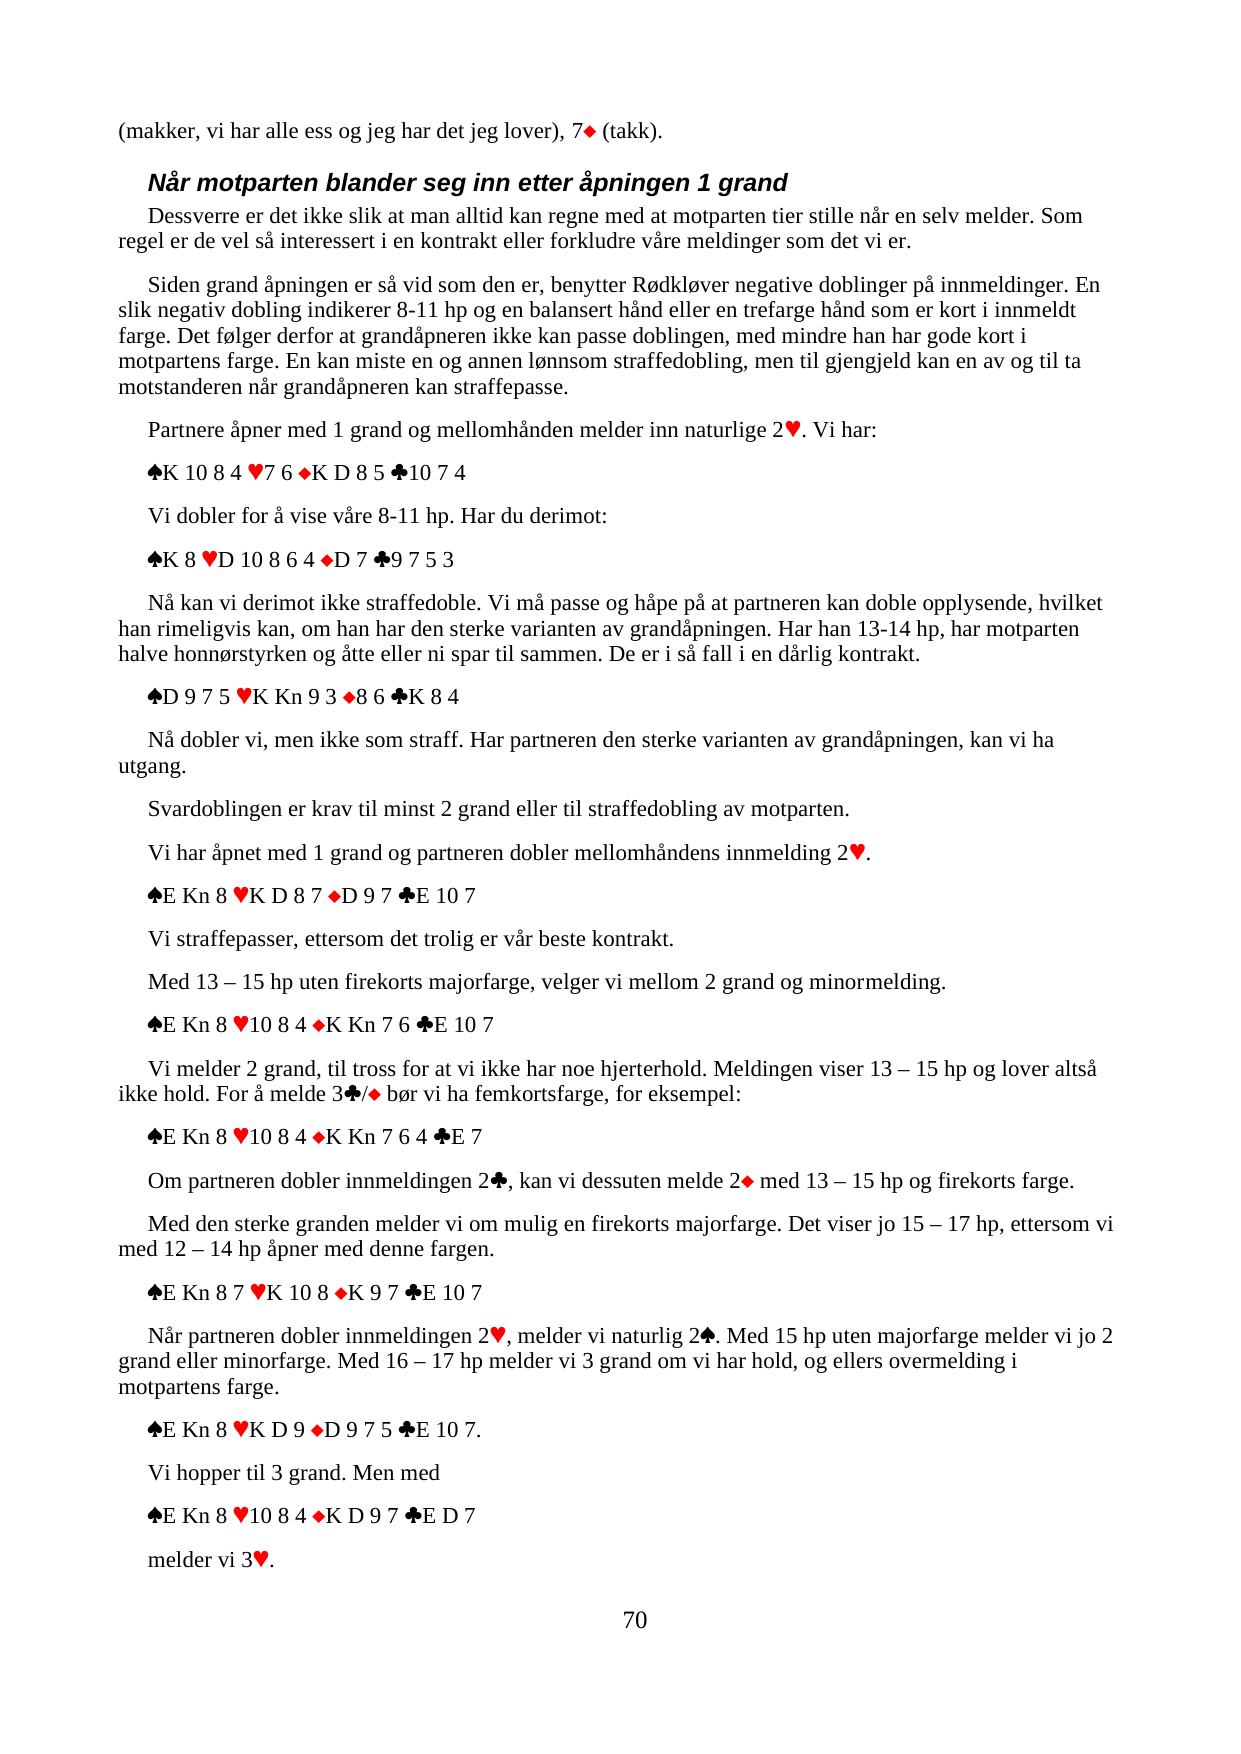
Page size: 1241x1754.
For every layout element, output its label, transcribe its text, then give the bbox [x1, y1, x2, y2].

text ªE Kn 8 ©10 8 4 ¨K Kn 7 6 §E 10 7 [118, 1012, 1122, 1038]
text ªE Kn 8 ©10 8 4 ¨K Kn 7 6 4 §E 7 [118, 1124, 1122, 1150]
text melder vi 3©. [118, 1547, 1122, 1572]
text ªE Kn 8 7 ©K 10 8 ¨K 9 7 §E 10 7 [118, 1279, 1122, 1305]
text Om partneren dobler innmeldingen 2§, kan vi dessuten melde 2¨ med 13 – 15 hp og firekorts farge. [118, 1167, 1122, 1193]
text Partnere åpner med 1 grand og mellomhånden melder inn naturlige 2©. Vi har: [118, 417, 1122, 442]
text Vi hopper til 3 grand. Men med [118, 1460, 1122, 1486]
text Vi dobler for å vise våre 8-11 hp. Har du derimot: [118, 503, 1122, 529]
text Med 13 – 15 hp uten firekorts majorfarge, velger vi mellom 2 grand og minor­melding. [118, 969, 1122, 994]
text Vi melder 2 grand, til tross for at vi ikke har noe hjerterhold. Meldingen viser 13 – 15 hp og lover altså ikke hold. For å melde 3§/¨ bør vi ha femkortsfarge, for eksempel: [118, 1056, 1122, 1107]
text Vi straffepasser, ettersom det trolig er vår beste kontrakt. [118, 926, 1122, 951]
text Siden grand åpningen er så vid som den er, benytter Rødkløver negative doblinger på innmeldinger. En slik negativ dobling indikerer 8-11 hp og en balansert hånd eller en trefarge hånd som er kort i innmeldt farge. Det følger derfor at grandåpneren ikke kan passe doblingen, med mindre han har gode kort i motpartens farge. En kan miste en og annen lønnsom straffedobling, men til gjengjeld kan en av og til ta motstanderen når grand­åpneren kan straffe­passe. [118, 272, 1122, 399]
text Vi har åpnet med 1 grand og partneren dobler mellomhåndens innmelding 2©. [118, 839, 1122, 865]
text Nå kan vi derimot ikke straffedoble. Vi må passe og håpe på at partneren kan doble opplysende, hvilket han rimeligvis kan, om han har den sterke varianten av grandåpningen. Har han 13-14 hp, har motparten halve honnørstyrken og åtte eller ni spar til sammen. De er i så fall i en dårlig kontrakt. [118, 590, 1122, 666]
text (makker, vi har alle ess og jeg har det jeg lover), 7¨ (takk). [118, 118, 1122, 144]
subtitle Når motparten blander seg inn etter åpningen 1 grand [148, 169, 1122, 197]
text Når partneren dobler innmeldingen 2©, melder vi naturlig 2ª. Med 15 hp uten majorfarge melder vi jo 2 grand eller minorfarge. Med 16 – 17 hp melder vi 3 grand om vi har hold, og ellers overmelding i motpartens farge. [118, 1323, 1122, 1399]
text ªK 10 8 4 ©7 6 ¨K D 8 5 §10 7 4 [118, 460, 1122, 486]
text ªK 8 ©D 10 8 6 4 ¨D 7 §9 7 5 3 [118, 547, 1122, 572]
text Med den sterke granden melder vi om mulig en firekorts majorfarge. Det viser jo 15 – 17 hp, ettersom vi med 12 – 14 hp åpner med denne fargen. [118, 1211, 1122, 1262]
text ªE Kn 8 ©10 8 4 ¨K D 9 7 §E D 7 [118, 1503, 1122, 1529]
text ªE Kn 8 ©K D 8 7 ¨D 9 7 §E 10 7 [118, 883, 1122, 908]
text ªE Kn 8 ©K D 9 ¨D 9 7 5 §E 10 7. [118, 1417, 1122, 1442]
text ªD 9 7 5 ©K Kn 9 3 ¨8 6 §K 8 4 [118, 684, 1122, 710]
text Dessverre er det ikke slik at man alltid kan regne med at motparten tier stille når en selv melder. Som regel er de vel så interessert i en kontrakt eller forkludre våre meldinger som det vi er. [118, 203, 1122, 254]
text Nå dobler vi, men ikke som straff. Har partneren den sterke varianten av grandåpningen, kan vi ha utgang. [118, 727, 1122, 778]
text Svar­doblingen er krav til minst 2 grand eller til straffedobling av motparten. [118, 796, 1122, 822]
